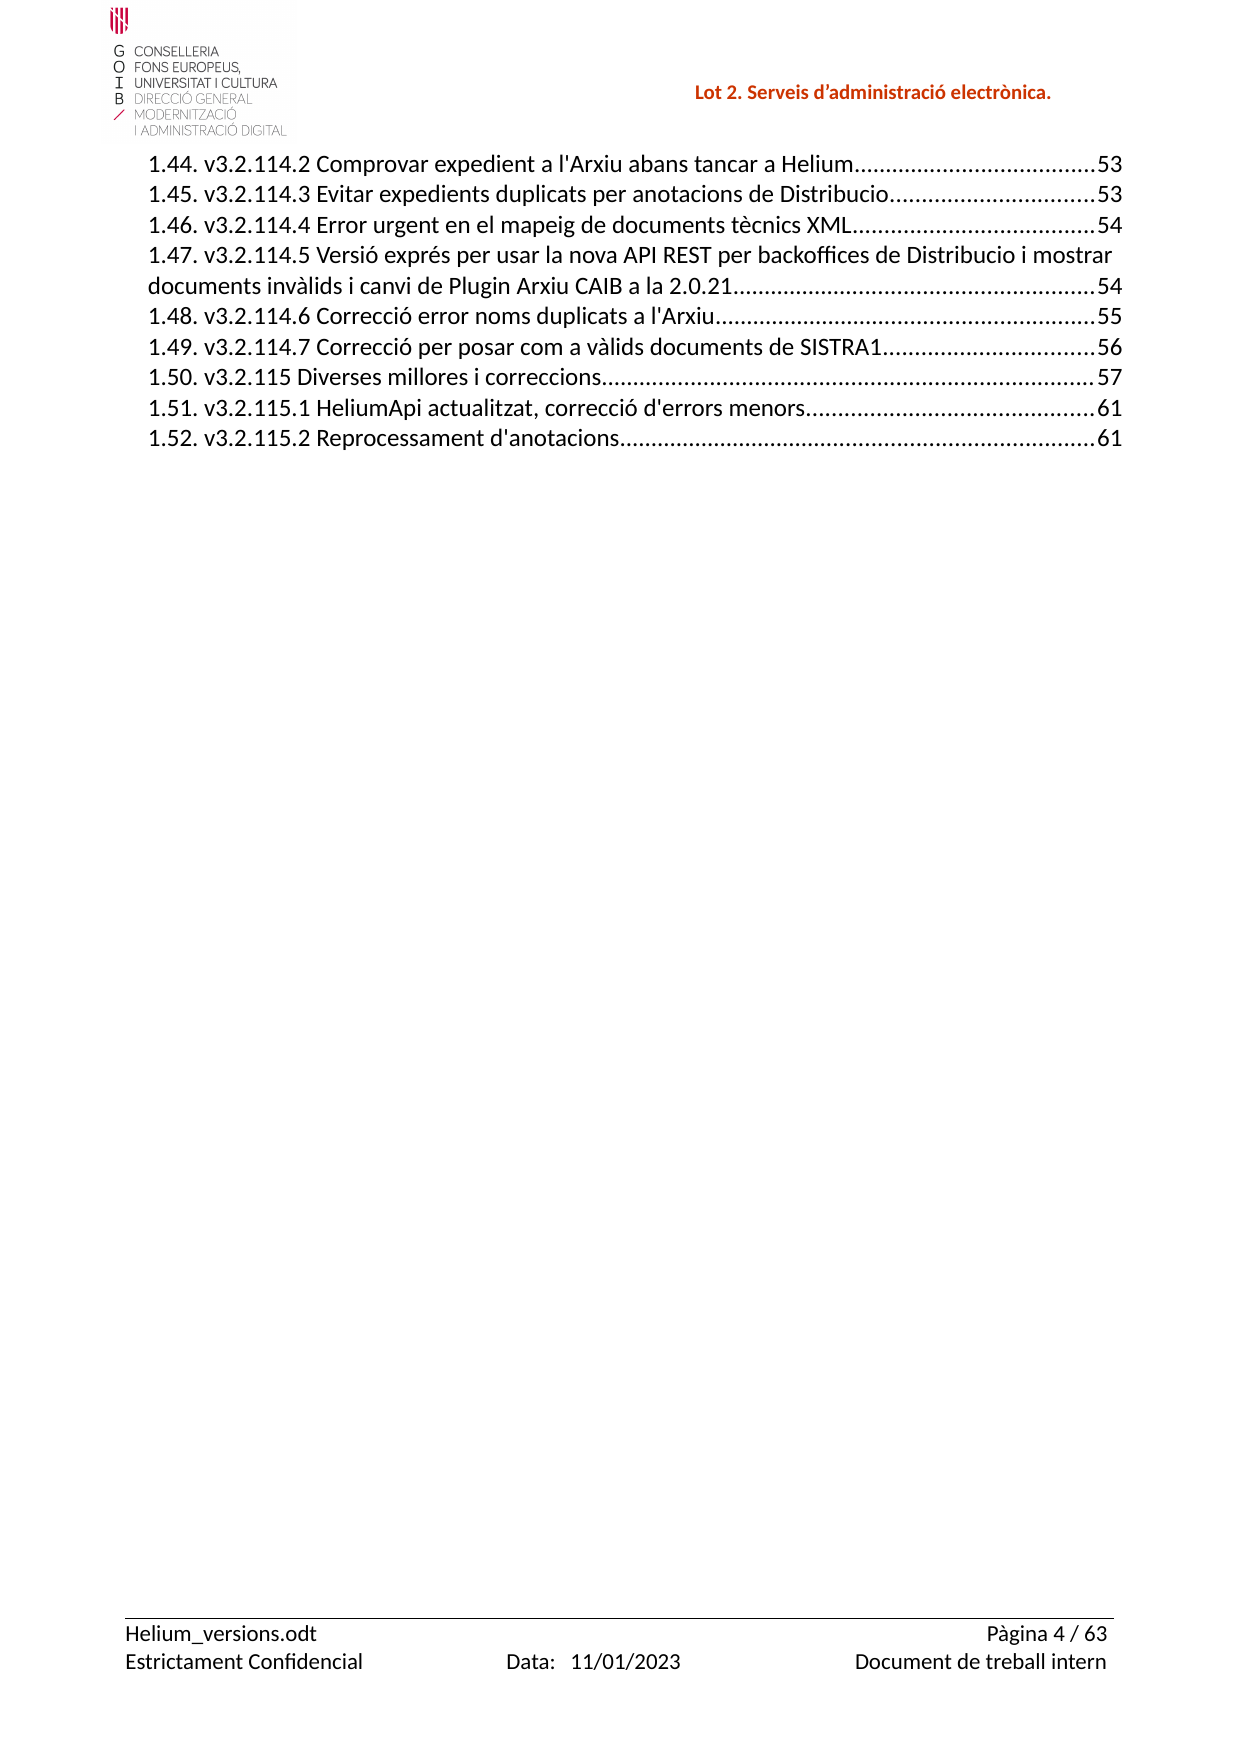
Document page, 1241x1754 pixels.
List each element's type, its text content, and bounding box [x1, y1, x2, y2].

text 1.47. v3.2.114.5 Versió exprés per usar la nova API REST per backoffices de Distribucio i mostrar documents invàlids i canvi de Plugin Arxiu CAIB a la 2.0.21 54 [148, 239, 1122, 300]
text 1.44. v3.2.114.2 Comprovar expedient a l'Arxiu abans tancar a Helium 53 [148, 148, 1122, 178]
text 1.49. v3.2.114.7 Correcció per posar com a vàlids documents de SISTRA1 56 [148, 331, 1122, 361]
text 1.52. v3.2.115.2 Reprocessament d'anotacions 61 [148, 422, 1122, 453]
text 1.51. v3.2.115.1 HeliumApi actualitzat, correcció d'errors menors 61 [148, 392, 1122, 422]
text 1.45. v3.2.114.3 Evitar expedients duplicats per anotacions de Distribucio 53 [148, 178, 1122, 209]
picture [100, 0, 297, 144]
text 1.46. v3.2.114.4 Error urgent en el mapeig de documents tècnics XML 54 [148, 209, 1122, 239]
text 1.48. v3.2.114.6 Correcció error noms duplicats a l'Arxiu 55 [148, 300, 1122, 331]
text 1.50. v3.2.115 Diverses millores i correccions 57 [148, 361, 1122, 392]
